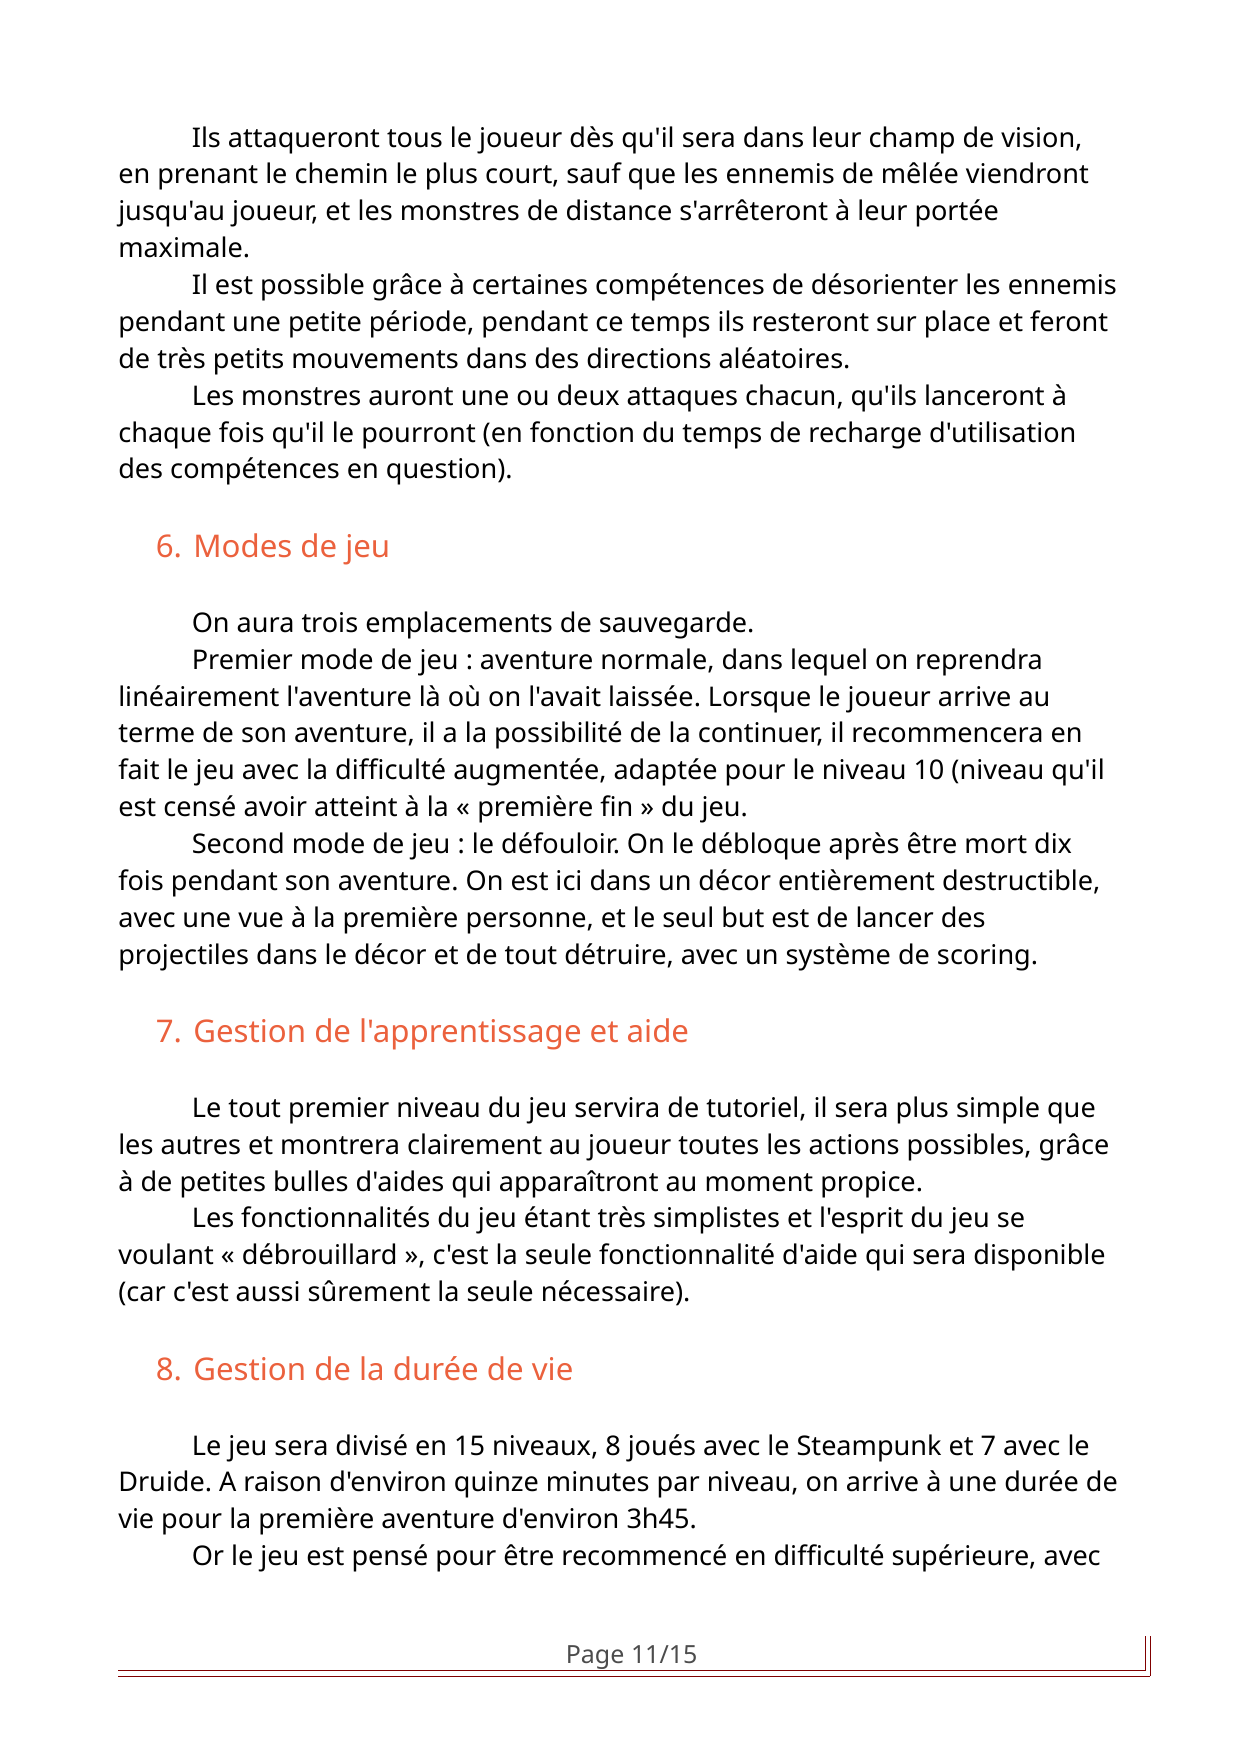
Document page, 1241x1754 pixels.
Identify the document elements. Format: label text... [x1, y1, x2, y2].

text Le jeu sera divisé en 15 niveaux, 8 joués avec le Steampunk et 7 avec le Druide. A raison d'environ quinze minutes par niveau, on arrive à une durée de vie pour la première aventure d'environ 3h45. [118, 1426, 1122, 1537]
text Le tout premier niveau du jeu servira de tutoriel, il sera plus simple que les autres et montrera clairement au joueur toutes les actions possibles, grâce à de petites bulles d'aides qui apparaîtront au moment propice. [118, 1088, 1122, 1199]
list Modes de jeu [156, 524, 1122, 566]
text Second mode de jeu : le défouloir. On le débloque après être mort dix fois pendant son aventure. On est ici dans un décor entièrement destructible, avec une vue à la première personne, et le seul but est de lancer des projectiles dans le décor et de tout détruire, avec un système de scoring. [118, 824, 1122, 972]
text Premier mode de jeu : aventure normale, dans lequel on reprendra linéairement l'aventure là où on l'avait laissée. Lorsque le joueur arrive au terme de son aventure, il a la possibilité de la continuer, il recommencera en fait le jeu avec la difficulté augmentée, adaptée pour le niveau 10 (niveau qu'il est censé avoir atteint à la « première fin » du jeu. [118, 640, 1122, 824]
text Or le jeu est pensé pour être recommencé en difficulté supérieure, avec [118, 1537, 1122, 1573]
text Ils attaqueront tous le joueur dès qu'il sera dans leur champ de vision, en prenant le chemin le plus court, sauf que les ennemis de mêlée viendront jusqu'au joueur, et les monstres de distance s'arrêteront à leur portée maximale. [118, 118, 1122, 266]
list Gestion de la durée de vie [156, 1346, 1122, 1389]
text On aura trois emplacements de sauvegarde. [118, 603, 1122, 640]
text Les monstres auront une ou deux attaques chacun, qu'ils lanceront à chaque fois qu'il le pourront (en fonction du temps de recharge d'utilisation des compétences en question). [118, 376, 1122, 487]
text Il est possible grâce à certaines compétences de désorienter les ennemis pendant une petite période, pendant ce temps ils resteront sur place et feront de très petits mouvements dans des directions aléatoires. [118, 266, 1122, 376]
list Gestion de l'apprentissage et aide [156, 1009, 1122, 1051]
text Les fonctionnalités du jeu étant très simplistes et l'esprit du jeu se voulant « débrouillard », c'est la seule fonctionnalité d'aide qui sera disponible (car c'est aussi sûrement la seule nécessaire). [118, 1199, 1122, 1309]
